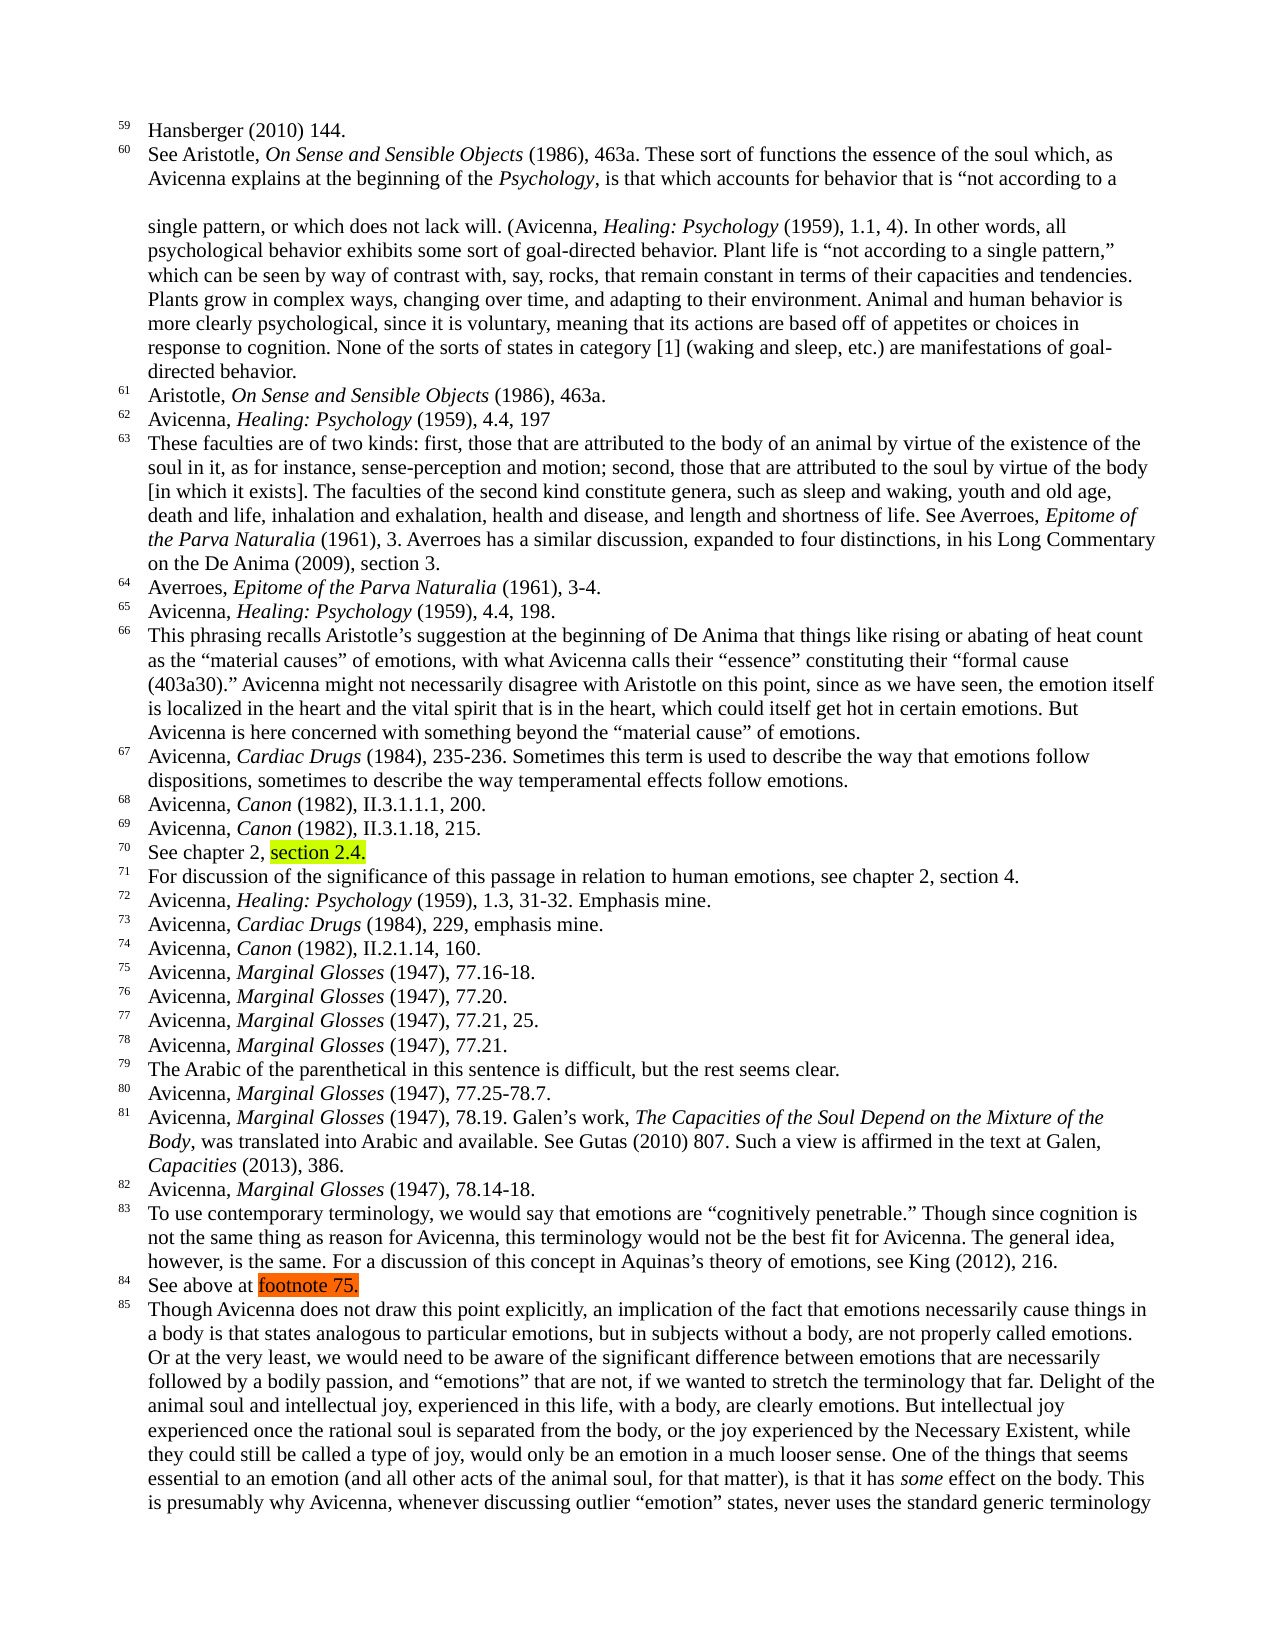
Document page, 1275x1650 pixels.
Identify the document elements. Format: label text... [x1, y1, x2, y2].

text The Arabic of the parenthetical in this sentence is difficult, but the rest seems clear. [118, 1057, 1157, 1081]
text See Aristotle, On Sense and Sensible Objects (1986), 463a. These sort of functions the essence of the soul which, as Avicenna explains at the beginning of the Psychology, is that which accounts for behavior that is “not according to a single pattern, or which does not lack will. (Avicenna, Healing: Psychology (1959), 1.1, 4). In other words, all psychological behavior exhibits some sort of goal-directed behavior. Plant life is “not according to a single pattern,” which can be seen by way of contrast with, say, rocks, that remain constant in terms of their capacities and tendencies. Plants grow in complex ways, changing over time, and adapting to their environment. Animal and human behavior is more clearly psychological, since it is voluntary, meaning that its actions are based off of appetites or choices in response to cognition. None of the sorts of states in category [1] (waking and sleep, etc.) are manifestations of goal-directed behavior. [118, 142, 1157, 383]
text Avicenna, Marginal Glosses (1947), 77.25-78.7. [118, 1081, 1157, 1105]
text Avicenna, Healing: Psychology (1959), 1.3, 31-32. Emphasis mine. [118, 888, 1157, 912]
text Avicenna, Healing: Psychology (1959), 4.4, 197 [118, 407, 1157, 431]
text Avicenna, Cardiac Drugs (1984), 235-236. Sometimes this term is used to describe the way that emotions follow dispositions, sometimes to describe the way temperamental effects follow emotions. [118, 744, 1157, 792]
text To use contemporary terminology, we would say that emotions are “cognitively penetrable.” Though since cognition is not the same thing as reason for Avicenna, this terminology would not be the best fit for Avicenna. The general idea, however, is the same. For a discussion of this concept in Aquinas’s theory of emotions, see King (2012), 216. [118, 1201, 1157, 1273]
text Aristotle, On Sense and Sensible Objects (1986), 463a. [118, 383, 1157, 407]
text Avicenna, Marginal Glosses (1947), 77.20. [118, 984, 1157, 1008]
text Avicenna, Canon (1982), II.3.1.1.1, 200. [118, 792, 1157, 816]
text Avicenna, Marginal Glosses (1947), 77.16-18. [118, 960, 1157, 984]
text Averroes, Epitome of the Parva Naturalia (1961), 3-4. [118, 575, 1157, 599]
text Avicenna, Cardiac Drugs (1984), 229, emphasis mine. [118, 912, 1157, 936]
text These faculties are of two kinds: first, those that are attributed to the body of an animal by virtue of the existence of the soul in it, as for instance, sense-perception and motion; second, those that are attributed to the soul by virtue of the body [in which it exists]. The faculties of the second kind constitute genera, such as sleep and waking, youth and old age, death and life, inhalation and exhalation, health and disease, and length and shortness of life. See Averroes, Epitome of the Parva Naturalia (1961), 3. Averroes has a similar discussion, expanded to four distinctions, in his Long Commentary on the De Anima (2009), section 3. [118, 431, 1157, 575]
text This phrasing recalls Aristotle’s suggestion at the beginning of De Anima that things like rising or abating of heat count as the “material causes” of emotions, with what Avicenna calls their “essence” constituting their “formal cause (403a30).” Avicenna might not necessarily disagree with Aristotle on this point, since as we have seen, the emotion itself is localized in the heart and the vital spirit that is in the heart, which could itself get hot in certain emotions. But Avicenna is here concerned with something beyond the “material cause” of emotions. [118, 623, 1157, 744]
text Avicenna, Marginal Glosses (1947), 78.19. Galen’s work, The Capacities of the Soul Depend on the Mixture of the Body, was translated into Arabic and available. See Gutas (2010) 807. Such a view is affirmed in the text at Galen, Capacities (2013), 386. [118, 1105, 1157, 1177]
text Though Avicenna does not draw this point explicitly, an implication of the fact that emotions necessarily cause things in a body is that states analogous to particular emotions, but in subjects without a body, are not properly called emotions. Or at the very least, we would need to be aware of the significant difference between emotions that are necessarily followed by a bodily passion, and “emotions” that are not, if we wanted to stretch the terminology that far. Delight of the animal soul and intellectual joy, experienced in this life, with a body, are clearly emotions. But intellectual joy experienced once the rational soul is separated from the body, or the joy experienced by the Necessary Existent, while they could still be called a type of joy, would only be an emotion in a much looser sense. One of the things that seems essential to an emotion (and all other acts of the animal soul, for that matter), is that it has some effect on the body. This is presumably why Avicenna, whenever discussing outlier “emotion” states, never uses the standard generic terminology [118, 1297, 1157, 1514]
text See chapter 2, section 2.4. [118, 840, 1157, 864]
text Avicenna, Marginal Glosses (1947), 77.21, 25. [118, 1008, 1157, 1032]
text Avicenna, Canon (1982), II.2.1.14, 160. [118, 936, 1157, 960]
text Avicenna, Marginal Glosses (1947), 77.21. [118, 1032, 1157, 1057]
text For discussion of the significance of this passage in relation to human emotions, see chapter 2, section 4. [118, 864, 1157, 888]
text Avicenna, Marginal Glosses (1947), 78.14-18. [118, 1177, 1157, 1201]
text Avicenna, Canon (1982), II.3.1.18, 215. [118, 816, 1157, 840]
text Avicenna, Healing: Psychology (1959), 4.4, 198. [118, 599, 1157, 623]
text Hansberger (2010) 144. [118, 118, 1157, 142]
text See above at footnote 75. [118, 1273, 1157, 1297]
